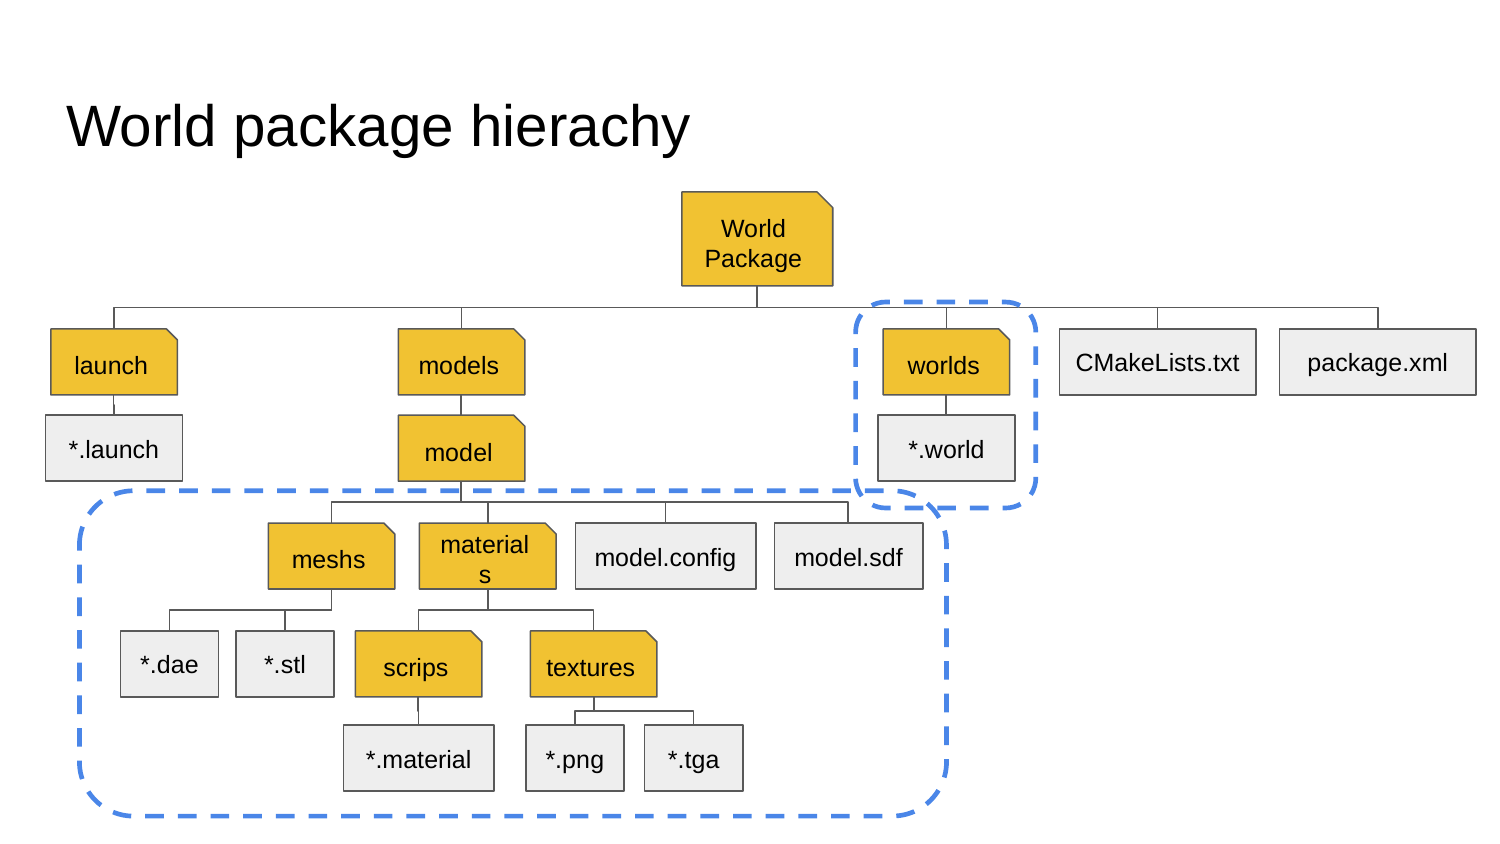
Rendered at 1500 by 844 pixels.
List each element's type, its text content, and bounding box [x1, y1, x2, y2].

text_box scrips [355, 630, 482, 697]
text_box textures [530, 630, 657, 697]
text_box models [398, 328, 525, 395]
text_box model [398, 415, 525, 482]
text_box launch [50, 328, 178, 395]
title World package hierachy [51, 72, 1449, 167]
text_box materials [419, 523, 557, 590]
text_box *.launch [45, 415, 183, 482]
text_box *.world [878, 415, 1015, 482]
text_box model.sdf [774, 523, 924, 589]
text_box package.xml [1279, 328, 1477, 395]
text_box meshs [268, 523, 395, 590]
text_box *.material [343, 725, 495, 792]
text_box *.dae [120, 630, 219, 697]
text_box World Package [681, 191, 833, 286]
text_box *.png [525, 725, 625, 792]
text_box worlds [883, 328, 1010, 395]
text_box CMakeLists.txt [1059, 328, 1256, 395]
text_box model.config [575, 523, 756, 589]
text_box *.stl [235, 630, 335, 697]
text_box *.tga [644, 725, 743, 792]
